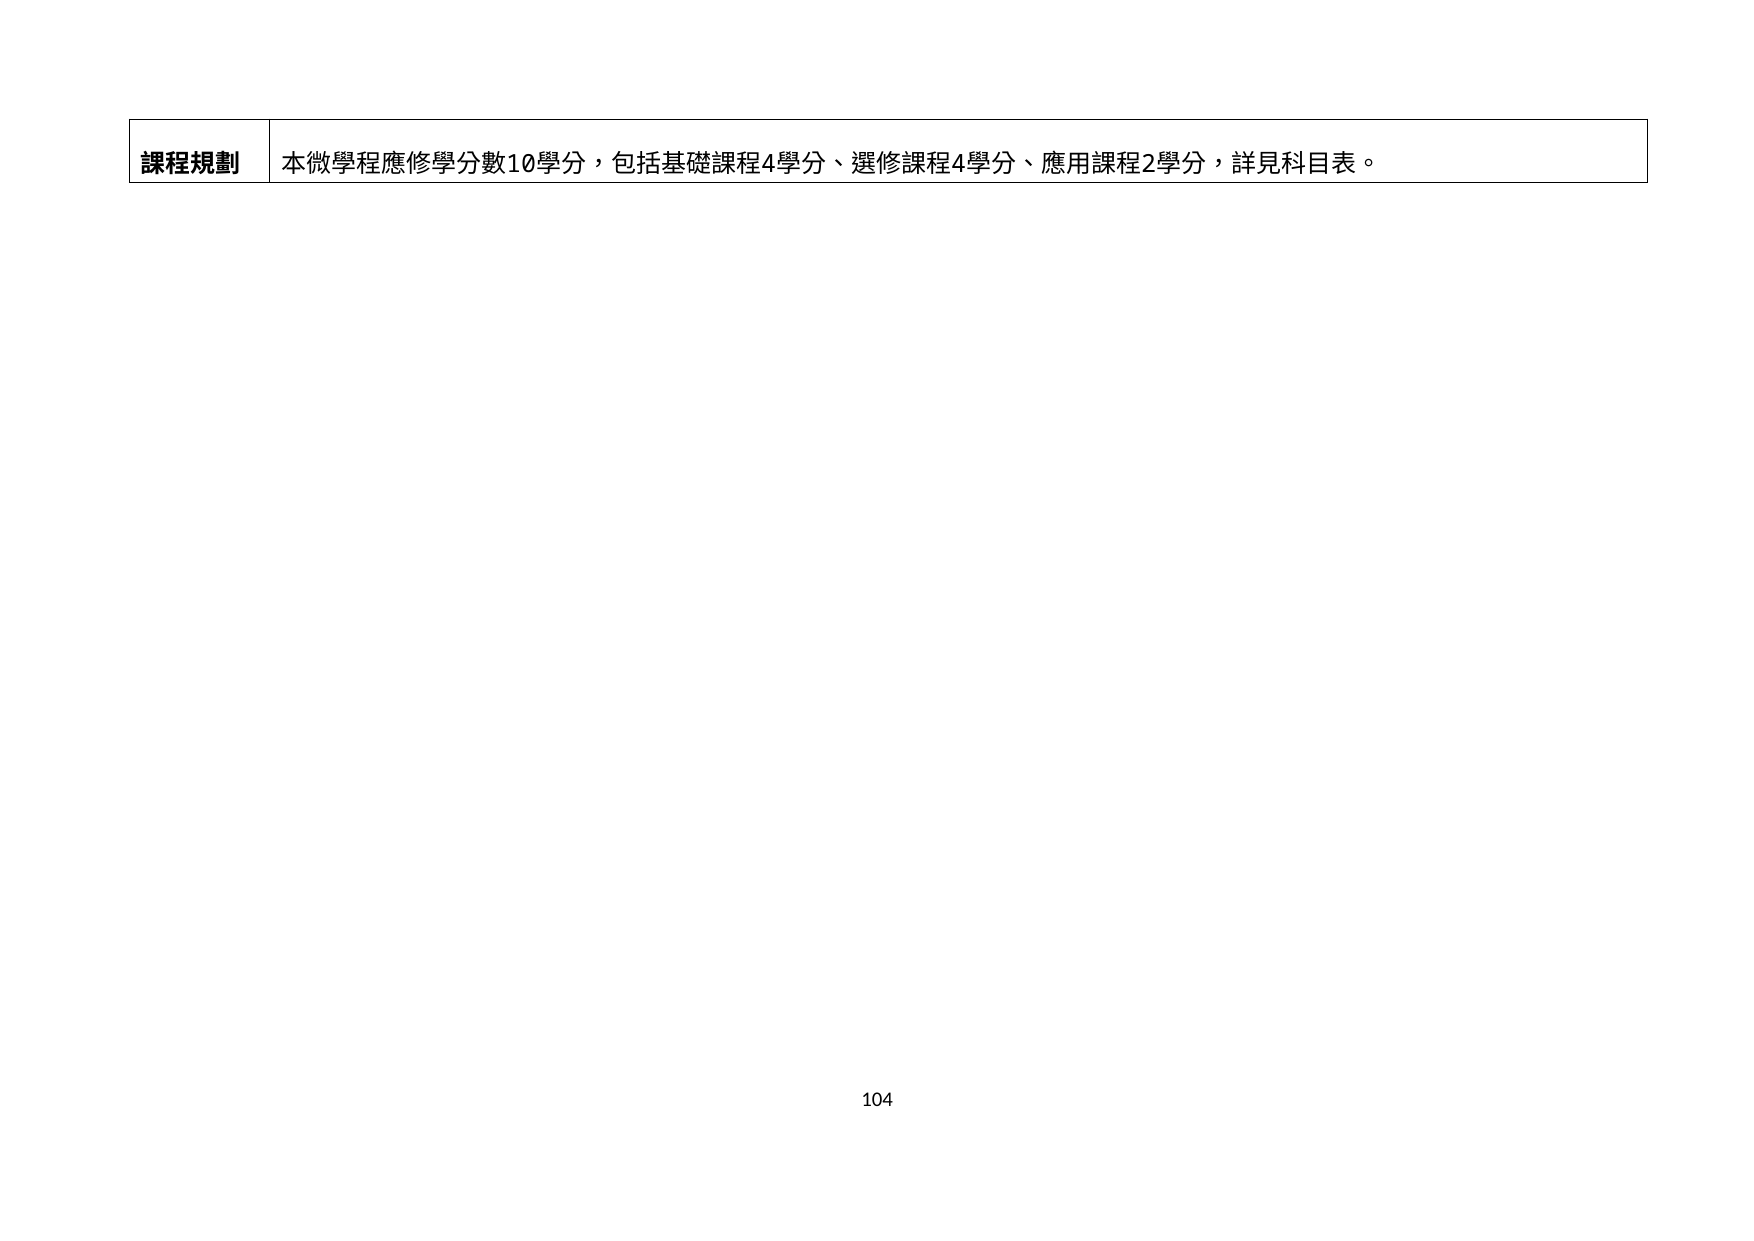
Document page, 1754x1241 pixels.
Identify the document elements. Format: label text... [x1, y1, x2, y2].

table_cell 本微學程應修學分數10學分，包括基礎課程4學分、選修課程4學分、應用課程2學分，詳見科目表。 [270, 120, 1647, 182]
table_cell 課程規劃 [130, 120, 269, 182]
